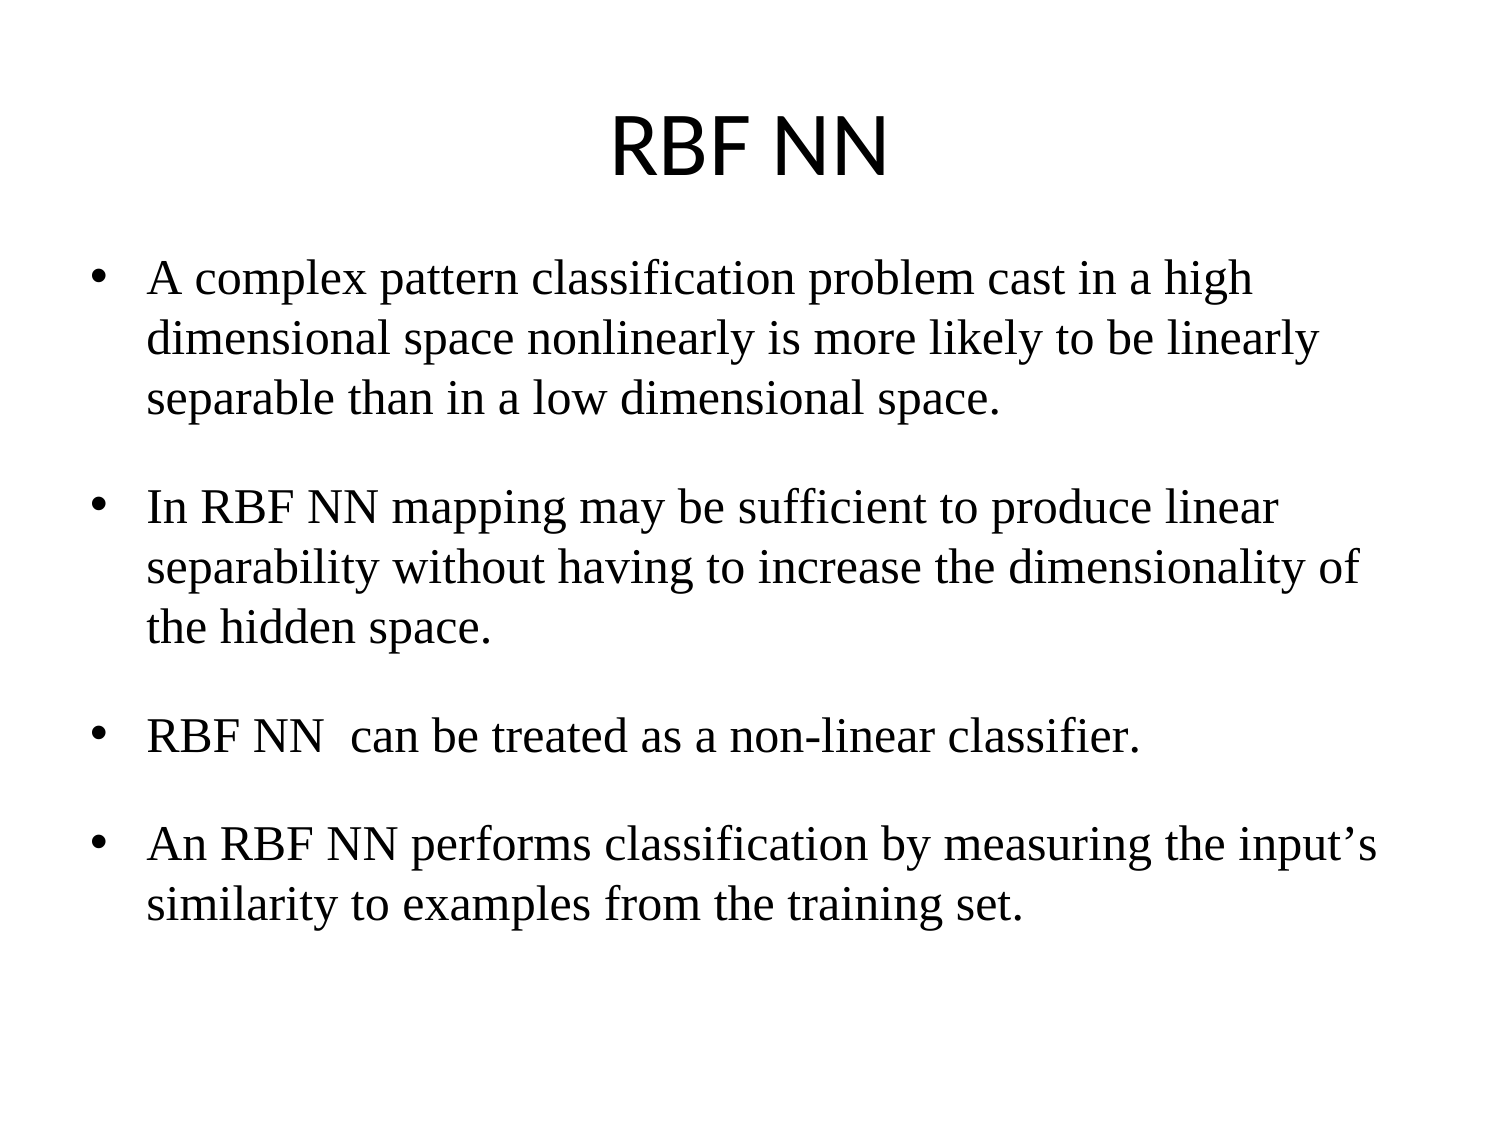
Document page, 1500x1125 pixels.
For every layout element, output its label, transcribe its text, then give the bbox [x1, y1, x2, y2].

title RBF NN [75, 45, 1426, 233]
list A complex pattern classification problem cast in a high dimensional space nonlinearly is more likely to be linearly separable than in a low dimensional space. In RBF NN mapping may be sufficient to produce linear separability without having to increase the dimensionality of the hidden space. RBF NN can be treated as a non-linear classifier. An RBF NN performs classification by measuring the input’s similarity to examples from the training set. [75, 237, 1426, 980]
